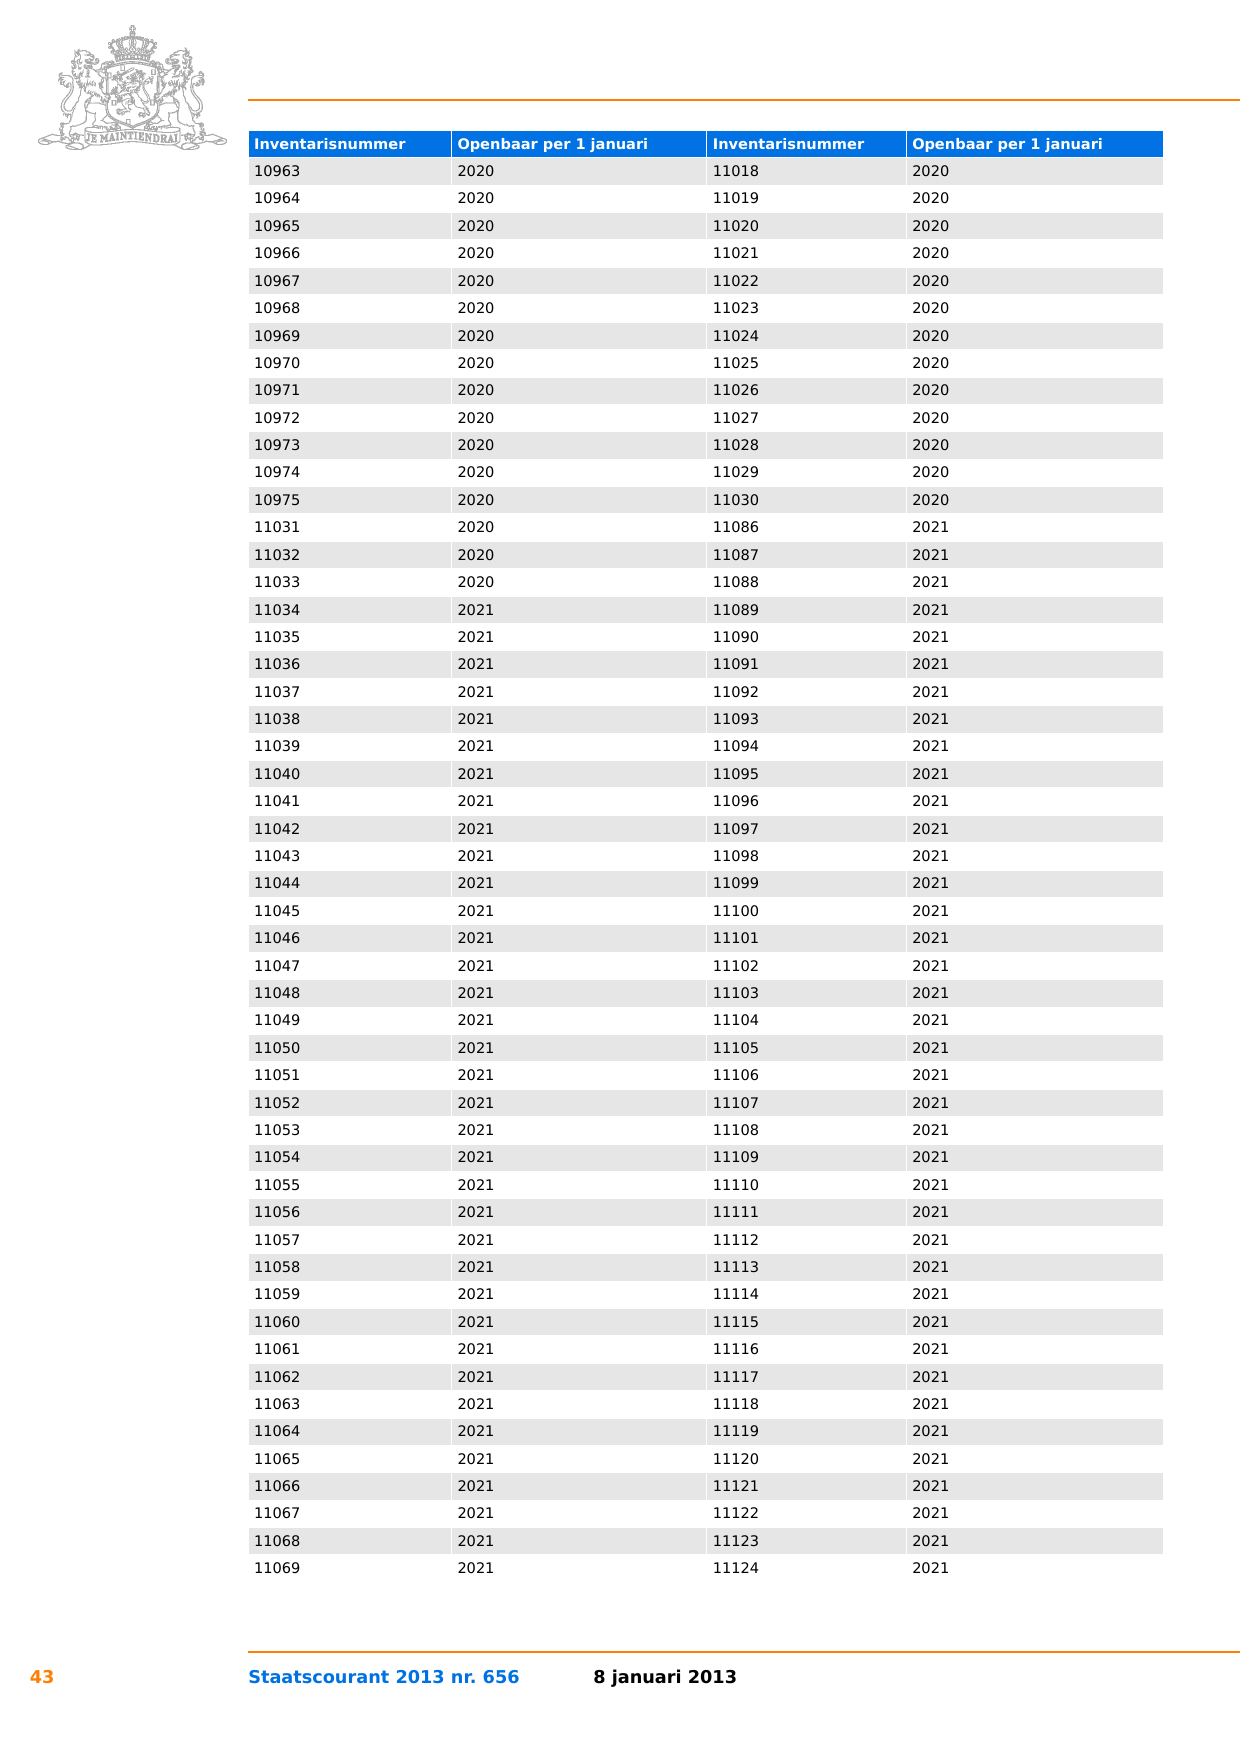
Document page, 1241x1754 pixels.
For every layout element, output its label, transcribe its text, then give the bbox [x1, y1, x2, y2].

table_cell 2021 [907, 679, 1163, 705]
table_cell 11031 [249, 515, 451, 541]
table_cell 2021 [907, 761, 1163, 787]
table_cell 11050 [249, 1035, 451, 1061]
table_cell 2021 [452, 1336, 706, 1363]
table_cell 2021 [452, 597, 706, 623]
table_cell 2021 [452, 761, 706, 787]
table_cell 2021 [907, 624, 1163, 650]
table_cell 2020 [907, 323, 1163, 349]
table_cell 2020 [907, 460, 1163, 486]
table_cell 11046 [249, 925, 451, 952]
table_cell 2021 [907, 953, 1163, 979]
table_cell 11029 [707, 460, 906, 486]
table_cell 2020 [907, 295, 1163, 322]
table_cell 2021 [452, 816, 706, 842]
table_cell 2021 [452, 1528, 706, 1554]
table_cell 2020 [907, 213, 1163, 239]
table_cell 2021 [452, 1364, 706, 1390]
table_cell 11117 [707, 1364, 906, 1390]
table_cell 2021 [907, 706, 1163, 733]
table_cell 11055 [249, 1172, 451, 1198]
table_cell 11097 [707, 816, 906, 842]
table_cell 11066 [249, 1473, 451, 1500]
table_cell 2021 [907, 1419, 1163, 1445]
table_cell 11094 [707, 734, 906, 760]
table_cell 11064 [249, 1419, 451, 1445]
table_cell 2020 [452, 268, 706, 294]
table_cell 2021 [907, 1364, 1163, 1390]
table_cell 11099 [707, 871, 906, 897]
table_cell 11091 [707, 651, 906, 678]
table_cell 11045 [249, 898, 451, 924]
table_cell 10967 [249, 268, 451, 294]
table_cell 11038 [249, 706, 451, 733]
table_cell 11037 [249, 679, 451, 705]
table_cell 11021 [707, 241, 906, 267]
table_cell 11049 [249, 1008, 451, 1034]
table_cell 11027 [707, 405, 906, 431]
table_cell 2021 [907, 789, 1163, 815]
table_cell 11033 [249, 569, 451, 596]
table_cell 11051 [249, 1063, 451, 1089]
table_cell 11048 [249, 980, 451, 1007]
table_cell 2021 [452, 980, 706, 1007]
table_cell 11115 [707, 1309, 906, 1335]
table_cell 11036 [249, 651, 451, 678]
table_cell 11102 [707, 953, 906, 979]
table_cell 11058 [249, 1254, 451, 1281]
table_cell 11040 [249, 761, 451, 787]
table_cell 11088 [707, 569, 906, 596]
table_cell 10965 [249, 213, 451, 239]
table_cell 2021 [907, 1063, 1163, 1089]
table_cell 2021 [907, 651, 1163, 678]
table_cell 2021 [452, 1501, 706, 1527]
table_cell 2021 [452, 1172, 706, 1198]
table_cell 2021 [907, 542, 1163, 568]
table_cell 2021 [907, 1199, 1163, 1226]
table_cell 11098 [707, 843, 906, 869]
table_cell 11121 [707, 1473, 906, 1500]
table_cell 2021 [452, 1145, 706, 1171]
table_cell 2021 [452, 1063, 706, 1089]
table_cell 11110 [707, 1172, 906, 1198]
table_cell 2020 [452, 378, 706, 404]
table_cell 11057 [249, 1227, 451, 1253]
table_cell 11023 [707, 295, 906, 322]
table_cell 2021 [452, 651, 706, 678]
table_cell 10964 [249, 186, 451, 212]
table_cell 11041 [249, 789, 451, 815]
table_cell 11112 [707, 1227, 906, 1253]
table_cell 2021 [452, 871, 706, 897]
table_cell 11089 [707, 597, 906, 623]
table_cell 11062 [249, 1364, 451, 1390]
table_cell 2020 [907, 405, 1163, 431]
table_cell 11108 [707, 1117, 906, 1143]
table_cell 2020 [452, 515, 706, 541]
table_cell 2021 [907, 1254, 1163, 1281]
table_cell 11019 [707, 186, 906, 212]
table_cell 2021 [452, 679, 706, 705]
table_cell 2021 [452, 1473, 706, 1500]
table_cell 2021 [907, 1117, 1163, 1143]
table_cell 11026 [707, 378, 906, 404]
table_cell 2021 [452, 898, 706, 924]
table_cell 2021 [452, 1090, 706, 1116]
table_cell 2021 [907, 1446, 1163, 1472]
table_cell 11052 [249, 1090, 451, 1116]
table_cell 2021 [452, 925, 706, 952]
table_cell 2020 [452, 542, 706, 568]
table_cell 2021 [452, 843, 706, 869]
table_cell 2021 [452, 734, 706, 760]
table_cell 11092 [707, 679, 906, 705]
table_cell 2020 [452, 350, 706, 376]
table_cell 2021 [907, 1528, 1163, 1554]
table_cell 2021 [907, 1391, 1163, 1417]
table_cell 2021 [452, 1117, 706, 1143]
table_cell 10972 [249, 405, 451, 431]
table_cell 2021 [907, 843, 1163, 869]
table_cell 11124 [707, 1556, 906, 1582]
table_cell 11069 [249, 1556, 451, 1582]
table_cell 2020 [452, 405, 706, 431]
table_cell 2021 [907, 1090, 1163, 1116]
table_cell 2021 [452, 1282, 706, 1308]
table_cell 11030 [707, 487, 906, 513]
table_cell 2020 [452, 186, 706, 212]
table_header Openbaar per 1 januari [452, 131, 706, 157]
table_cell 2021 [452, 1556, 706, 1582]
table_cell 11043 [249, 843, 451, 869]
table_cell 11096 [707, 789, 906, 815]
table_cell 2020 [907, 186, 1163, 212]
table_cell 10971 [249, 378, 451, 404]
table_cell 2020 [452, 158, 706, 185]
table_cell 11114 [707, 1282, 906, 1308]
table_cell 2020 [907, 378, 1163, 404]
table_cell 11119 [707, 1419, 906, 1445]
table_cell 2021 [452, 789, 706, 815]
table_cell 2020 [907, 350, 1163, 376]
table_cell 11104 [707, 1008, 906, 1034]
table_header Openbaar per 1 januari [907, 131, 1163, 157]
table_cell 11100 [707, 898, 906, 924]
table_cell 2021 [907, 734, 1163, 760]
table_cell 11024 [707, 323, 906, 349]
table_cell 2020 [452, 432, 706, 459]
table_cell 10966 [249, 241, 451, 267]
table_cell 2020 [452, 241, 706, 267]
table_cell 10968 [249, 295, 451, 322]
table_cell 11063 [249, 1391, 451, 1417]
table_cell 10975 [249, 487, 451, 513]
table_cell 11090 [707, 624, 906, 650]
table_cell 2021 [452, 1446, 706, 1472]
table_header Inventarisnummer [249, 131, 451, 157]
table_cell 11111 [707, 1199, 906, 1226]
table_cell 2021 [907, 1008, 1163, 1034]
table_cell 11093 [707, 706, 906, 733]
table_cell 2021 [907, 1145, 1163, 1171]
table_cell 2020 [907, 158, 1163, 185]
table_cell 11116 [707, 1336, 906, 1363]
table_cell 11044 [249, 871, 451, 897]
table_cell 2020 [907, 268, 1163, 294]
table_cell 2020 [452, 323, 706, 349]
table_cell 11035 [249, 624, 451, 650]
table_cell 11118 [707, 1391, 906, 1417]
table_cell 2021 [907, 925, 1163, 952]
table_cell 2021 [452, 624, 706, 650]
table_cell 2021 [907, 1336, 1163, 1363]
table_cell 11020 [707, 213, 906, 239]
table_cell 11022 [707, 268, 906, 294]
table_cell 11086 [707, 515, 906, 541]
table_cell 10973 [249, 432, 451, 459]
table_cell 2021 [452, 953, 706, 979]
table_cell 11109 [707, 1145, 906, 1171]
table_cell 2021 [452, 1309, 706, 1335]
table_cell 2021 [452, 1035, 706, 1061]
table_cell 2021 [452, 1227, 706, 1253]
table_cell 2021 [452, 1199, 706, 1226]
table_cell 2021 [452, 1254, 706, 1281]
table_cell 2020 [452, 460, 706, 486]
table_cell 11047 [249, 953, 451, 979]
table_cell 10963 [249, 158, 451, 185]
table_cell 11107 [707, 1090, 906, 1116]
table_cell 2021 [907, 1282, 1163, 1308]
table_cell 11054 [249, 1145, 451, 1171]
table_cell 2020 [452, 295, 706, 322]
table_cell 2021 [907, 980, 1163, 1007]
table_cell 2021 [907, 1501, 1163, 1527]
table_cell 11018 [707, 158, 906, 185]
table_cell 11053 [249, 1117, 451, 1143]
table_cell 11061 [249, 1336, 451, 1363]
table_cell 10969 [249, 323, 451, 349]
table_cell 2021 [907, 1227, 1163, 1253]
table_cell 2021 [907, 1556, 1163, 1582]
table_cell 11120 [707, 1446, 906, 1472]
table_cell 2021 [907, 1035, 1163, 1061]
table_cell 11068 [249, 1528, 451, 1554]
table_cell 11087 [707, 542, 906, 568]
picture [38, 25, 227, 150]
table_cell 11060 [249, 1309, 451, 1335]
table_cell 11113 [707, 1254, 906, 1281]
table_cell 11095 [707, 761, 906, 787]
table_cell 2021 [452, 1419, 706, 1445]
table_cell 11105 [707, 1035, 906, 1061]
table_cell 11101 [707, 925, 906, 952]
table_cell 2021 [452, 706, 706, 733]
table_cell 11042 [249, 816, 451, 842]
table_cell 11056 [249, 1199, 451, 1226]
table_cell 2020 [452, 213, 706, 239]
table_cell 2021 [452, 1008, 706, 1034]
table_cell 11025 [707, 350, 906, 376]
table_cell 10974 [249, 460, 451, 486]
table_cell 11122 [707, 1501, 906, 1527]
table_cell 11039 [249, 734, 451, 760]
table_cell 11032 [249, 542, 451, 568]
table_header Inventarisnummer [707, 131, 906, 157]
table_cell 10970 [249, 350, 451, 376]
table_cell 2021 [907, 871, 1163, 897]
table_cell 2021 [907, 1309, 1163, 1335]
table_cell 11103 [707, 980, 906, 1007]
table_cell 2021 [907, 597, 1163, 623]
table_cell 2021 [452, 1391, 706, 1417]
table_cell 2020 [452, 569, 706, 596]
table_cell 2021 [907, 1473, 1163, 1500]
table_cell 2021 [907, 569, 1163, 596]
table_cell 2021 [907, 816, 1163, 842]
table_cell 2020 [907, 487, 1163, 513]
table_cell 2021 [907, 1172, 1163, 1198]
table_cell 11034 [249, 597, 451, 623]
table_cell 2020 [452, 487, 706, 513]
table_cell 2020 [907, 432, 1163, 459]
table_cell 11123 [707, 1528, 906, 1554]
table_cell 11028 [707, 432, 906, 459]
table_cell 11106 [707, 1063, 906, 1089]
table_cell 2020 [907, 241, 1163, 267]
table_cell 11065 [249, 1446, 451, 1472]
table_cell 11059 [249, 1282, 451, 1308]
table_cell 2021 [907, 515, 1163, 541]
table_cell 11067 [249, 1501, 451, 1527]
table_cell 2021 [907, 898, 1163, 924]
